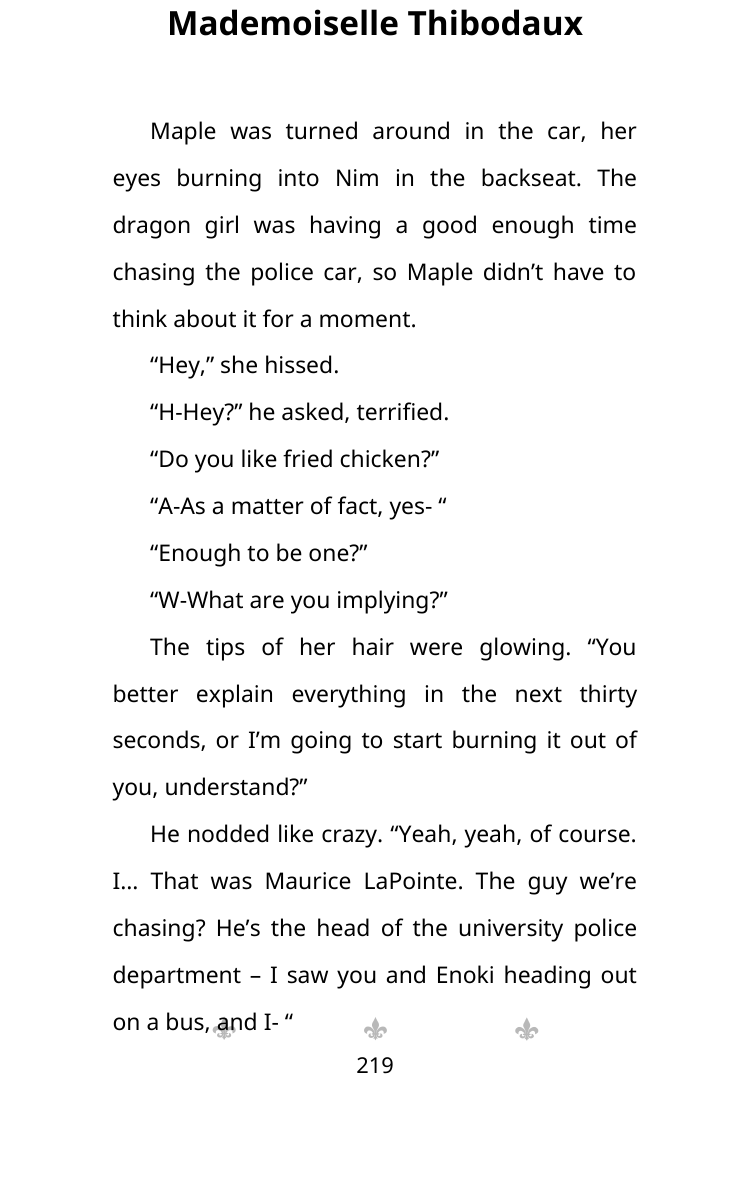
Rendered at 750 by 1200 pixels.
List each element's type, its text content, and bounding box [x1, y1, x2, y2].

text “A-As a matter of fact, yes- “ [112, 490, 637, 521]
text “W-What are you implying?” [112, 584, 637, 615]
text “Do you like fried chicken?” [112, 443, 637, 474]
text “Enough to be one?” [112, 537, 637, 568]
subtitle Mademoiselle Thibodaux [112, 0, 637, 45]
text “H-Hey?” he asked, terrified. [112, 396, 637, 427]
text He nodded like crazy. “Yeah, yeah, of course. I… That was Maurice LaPointe. The guy we’re chasing? He’s the head of the university police department – I saw you and Enoki heading out on a bus, and I- “ [112, 818, 637, 1037]
text The tips of her hair were glowing. “You better explain everything in the next thirty seconds, or I’m going to start burning it out of you, understand?” [112, 631, 637, 802]
text “Hey,” she hissed. [112, 349, 637, 381]
text Maple was turned around in the car, her eyes burning into Nim in the backseat. The dragon girl was having a good enough time chasing the police car, so Maple didn’t have to think about it for a moment. [112, 115, 637, 334]
